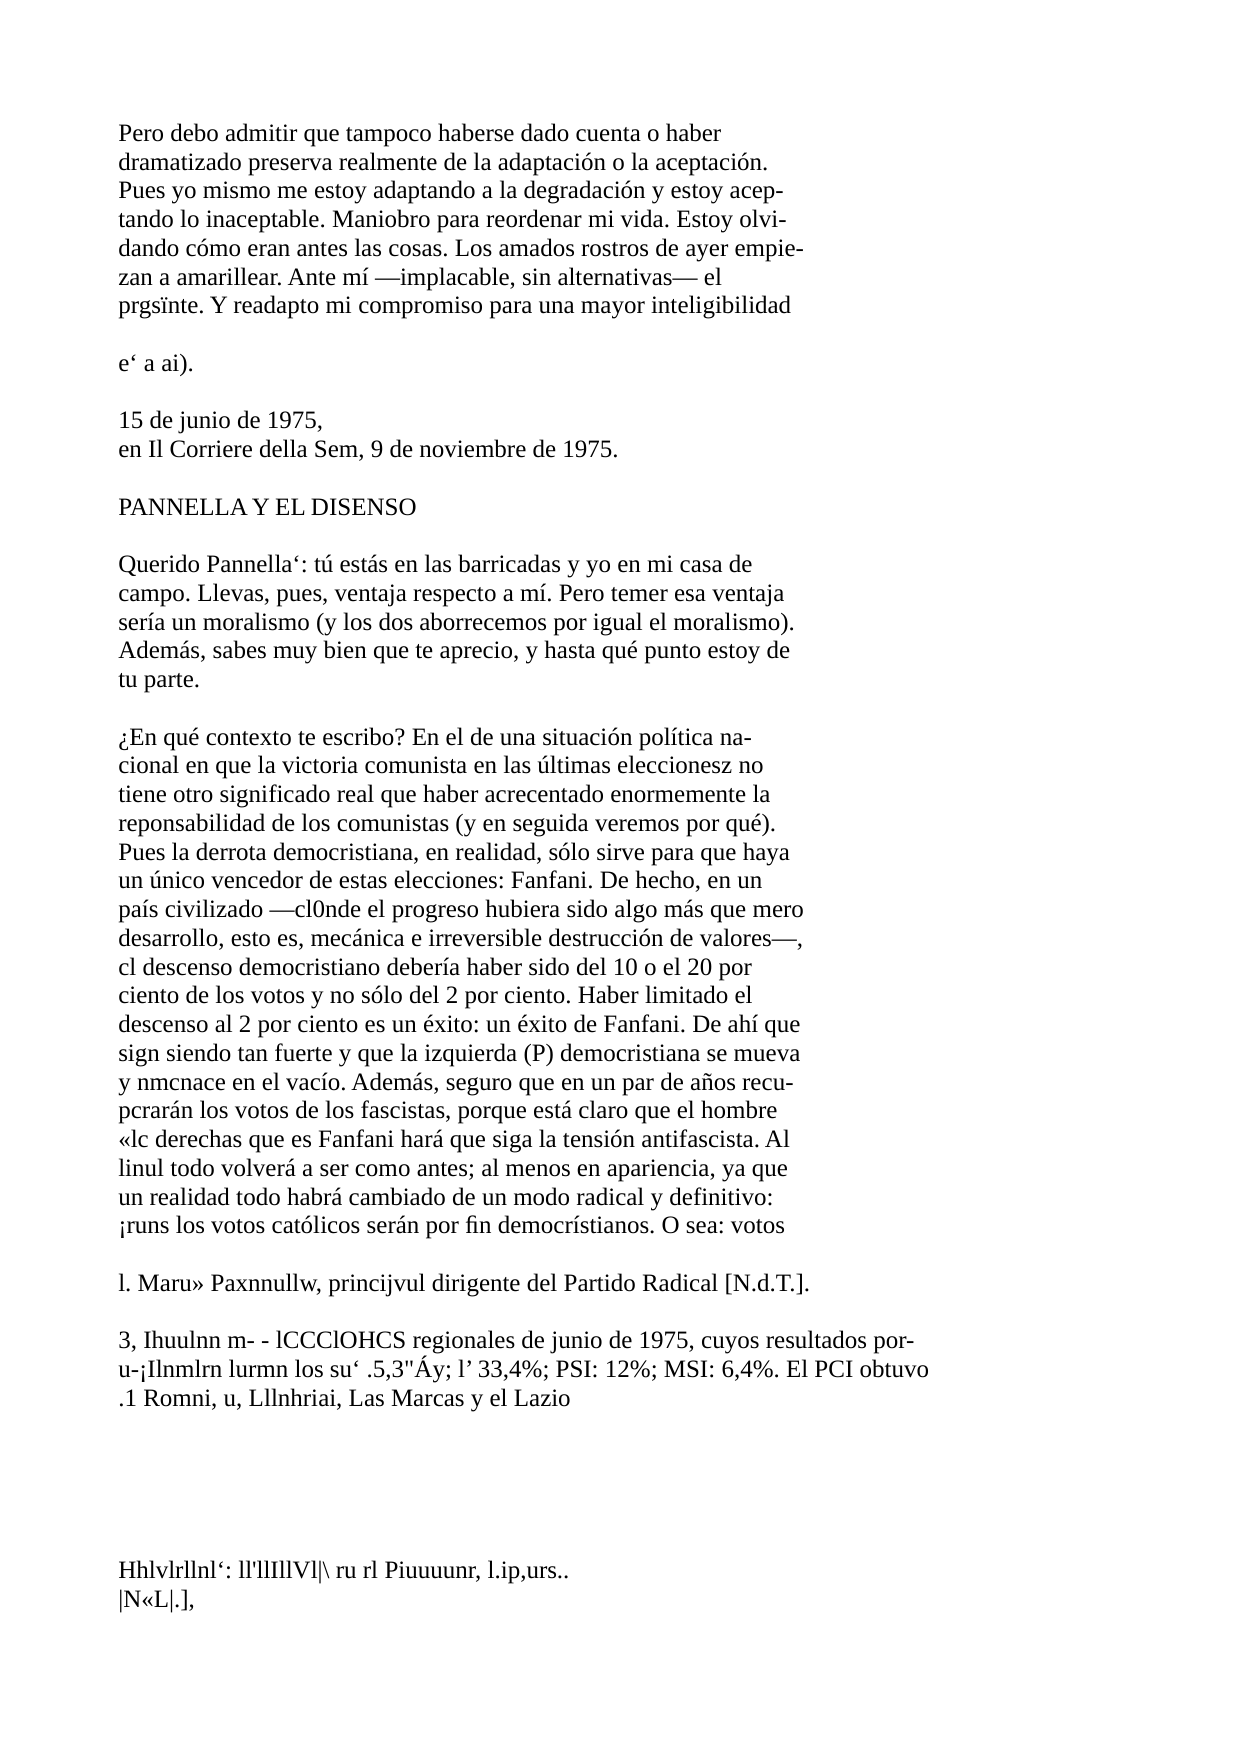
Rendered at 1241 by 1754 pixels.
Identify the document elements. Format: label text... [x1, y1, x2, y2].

text .1 Romni, u, Lllnhriai, Las Marcas y el Lazio [118, 1383, 1122, 1412]
text zan a amarillear. Ante mí —implacable, sin alternativas— el [118, 262, 1122, 291]
text «lc derechas que es Fanfani hará que siga la tensión antifascista. Al [118, 1124, 1122, 1153]
text desarrollo, esto es, mecánica e irreversible destrucción de valores—, [118, 923, 1122, 952]
text l. Maru» Paxnnullw, princijvul dirigente del Partido Radical [N.d.T.]. [118, 1268, 1122, 1297]
text cl descenso democristiano debería haber sido del 10 o el 20 por [118, 952, 1122, 981]
text 3, Ihuulnn m- - lCCClOHCS regionales de junio de 1975, cuyos resultados por- [118, 1326, 1122, 1354]
text sería un moralismo (y los dos aborrecemos por igual el moralismo). [118, 607, 1122, 636]
text Pero debo admitir que tampoco haberse dado cuenta o haber [118, 118, 1122, 147]
text cional en que la victoria comunista en las últimas eleccionesz no [118, 751, 1122, 779]
text Pues yo mismo me estoy adaptando a la degradación y estoy acep- [118, 176, 1122, 204]
text Pues la derrota democristiana, en realidad, sólo sirve para que haya [118, 837, 1122, 866]
text |N«L|.], [118, 1584, 1122, 1613]
text u-¡Ilnmlrn lurmn los su‘ .5,3"Áy; l’ 33,4%; PSI: 12%; MSI: 6,4%. El PCI obtuvo [118, 1354, 1122, 1383]
text tando lo inaceptable. Maniobro para reordenar mi vida. Estoy olvi- [118, 204, 1122, 233]
text ¿En qué contexto te escribo? En el de una situación política na- [118, 722, 1122, 751]
text ciento de los votos y no sólo del 2 por ciento. Haber limitado el [118, 981, 1122, 1009]
text sign siendo tan fuerte y que la izquierda (P) democristiana se mueva [118, 1038, 1122, 1067]
text Hhlvlrllnl‘: ll'llIllVl|\ ru rl Piuuuunr, l.ip,urs.. [118, 1556, 1122, 1584]
text dramatizado preserva realmente de la adaptación o la aceptación. [118, 147, 1122, 176]
text 15 de junio de 1975, [118, 406, 1122, 434]
text campo. Llevas, pues, ventaja respecto a mí. Pero temer esa ventaja [118, 578, 1122, 607]
text reponsabilidad de los comunistas (y en seguida veremos por qué). [118, 808, 1122, 837]
text dando cómo eran antes las cosas. Los amados rostros de ayer empie- [118, 233, 1122, 262]
text Además, sabes muy bien que te aprecio, y hasta qué punto estoy de [118, 636, 1122, 664]
text tiene otro significado real que haber acrecentado enormemente la [118, 779, 1122, 808]
text un único vencedor de estas elecciones: Fanfani. De hecho, en un [118, 866, 1122, 894]
text país civilizado —cl0nde el progreso hubiera sido algo más que mero [118, 894, 1122, 923]
text descenso al 2 por ciento es un éxito: un éxito de Fanfani. De ahí que [118, 1009, 1122, 1038]
text Querido Pannella‘: tú estás en las barricadas y yo en mi casa de [118, 549, 1122, 578]
text y nmcnace en el vacío. Además, seguro que en un par de años recu- [118, 1067, 1122, 1096]
text pcrarán los votos de los fascistas, porque está claro que el hombre [118, 1096, 1122, 1124]
text prgsïnte. Y readapto mi compromiso para una mayor inteligibilidad [118, 291, 1122, 319]
text tu parte. [118, 664, 1122, 693]
text ¡runs los votos católicos serán por ﬁn democrístianos. O sea: votos [118, 1211, 1122, 1239]
text un realidad todo habrá cambiado de un modo radical y definitivo: [118, 1182, 1122, 1211]
text linul todo volverá a ser como antes; al menos en apariencia, ya que [118, 1153, 1122, 1182]
text PANNELLA Y EL DISENSO [118, 492, 1122, 521]
text e‘ a ai). [118, 348, 1122, 377]
text en Il Corriere della Sem, 9 de noviembre de 1975. [118, 434, 1122, 463]
